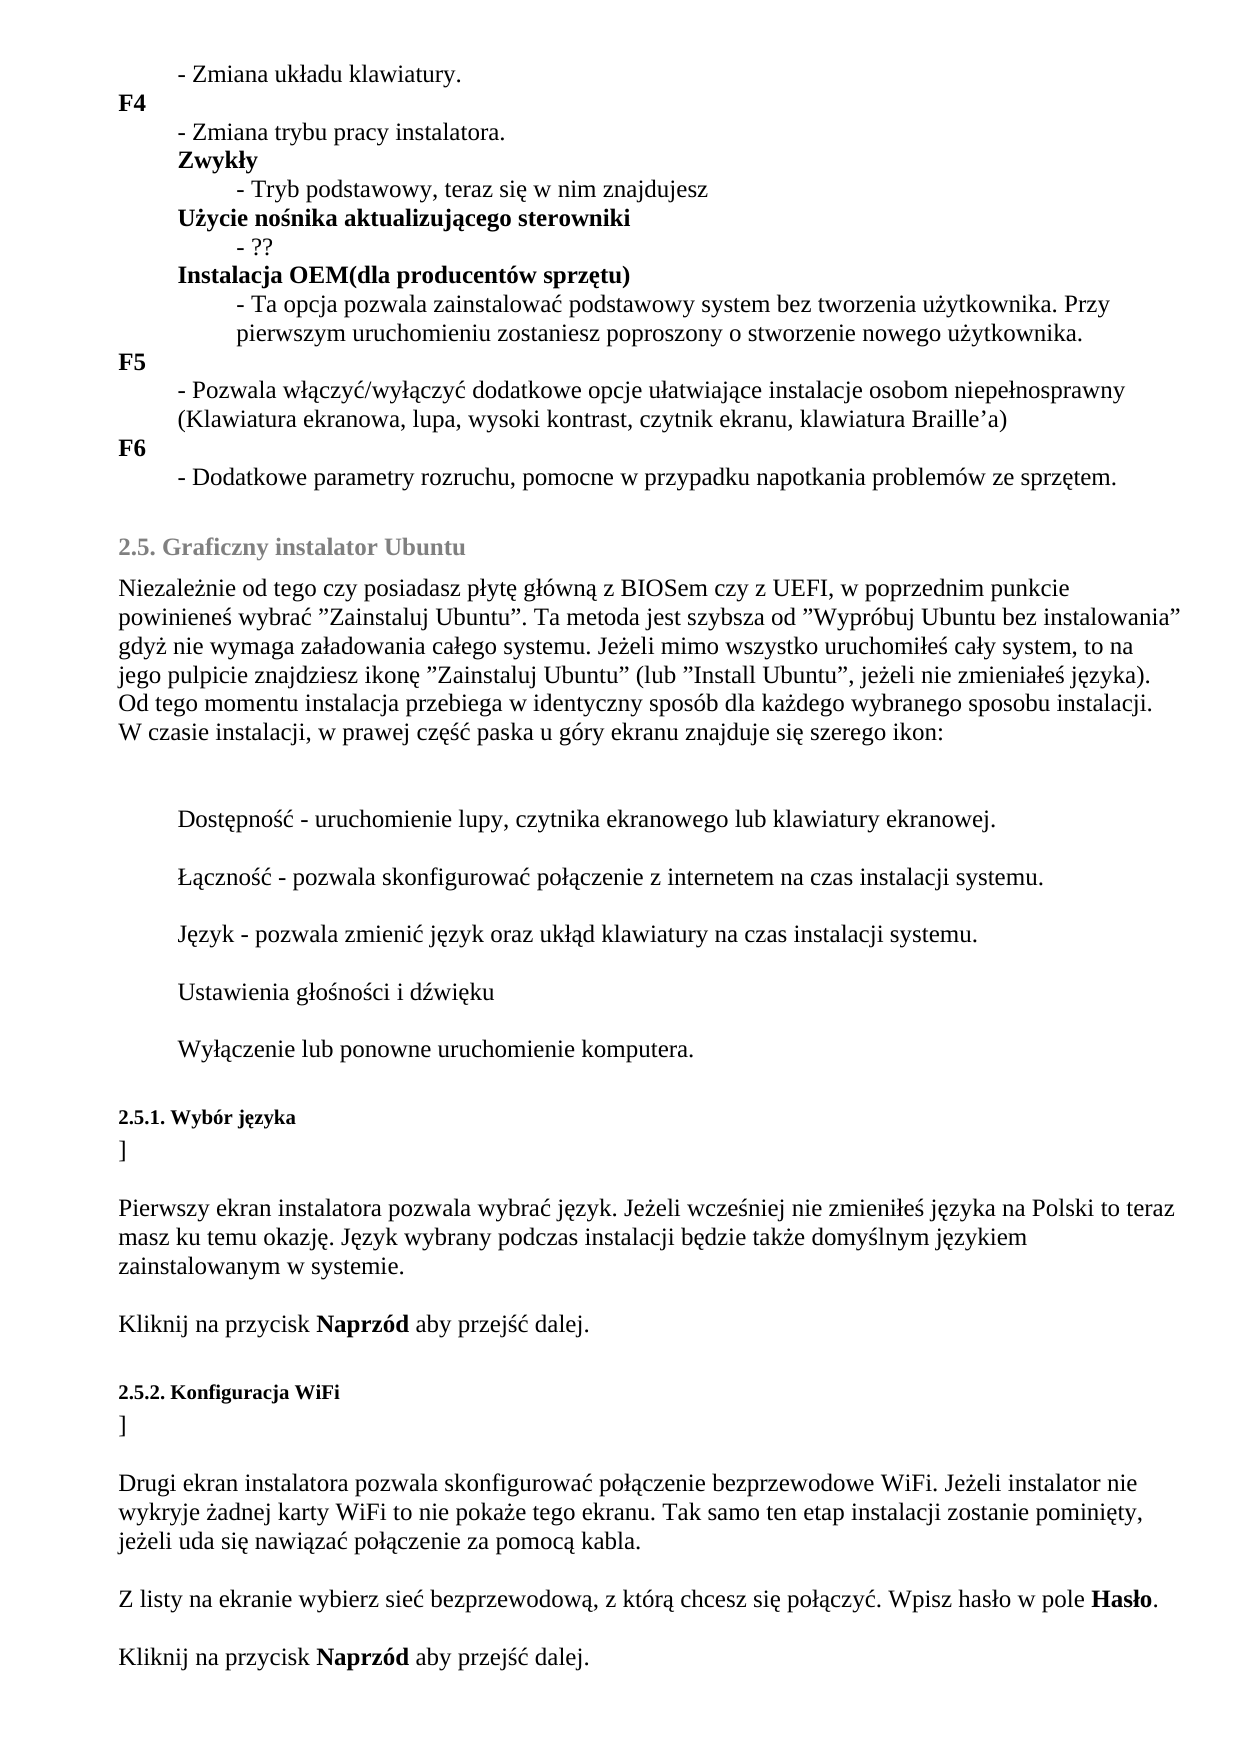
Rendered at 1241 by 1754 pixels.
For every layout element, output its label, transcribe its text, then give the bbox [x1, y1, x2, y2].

text Z listy na ekranie wybierz sieć bezprzewodową, z którą chcesz się połączyć. Wpisz hasło w pole Hasło. [118, 1584, 1181, 1613]
text Drugi ekran instalatora pozwala skonfigurować połączenie bezprzewodowe WiFi. Jeżeli instalator nie wykryje żadnej karty WiFi to nie pokaże tego ekranu. Tak samo ten etap instalacji zostanie pominięty, jeżeli uda się nawiązać połączenie za pomocą kabla. [118, 1468, 1181, 1555]
list - Tryb podstawowy, teraz się w nim znajdujesz [236, 174, 1181, 203]
subtitle Użycie nośnika aktualizującego sterowniki [177, 203, 1181, 232]
list - Zmiana układu klawiatury. [177, 59, 1181, 88]
subtitle 2.5.1. Wybór języka [118, 1105, 1181, 1129]
subtitle F6 [118, 433, 1181, 462]
list Dostępność - uruchomienie lupy, czytnika ekranowego lub klawiatury ekranowej. [177, 804, 1181, 833]
text Kliknij na przycisk Naprzód aby przejść dalej. [118, 1309, 1181, 1338]
list Język - pozwala zmienić język oraz ukłąd klawiatury na czas instalacji systemu. [177, 919, 1181, 948]
subtitle F4 [118, 88, 1181, 117]
list - Pozwala włączyć/wyłączyć dodatkowe opcje ułatwiające instalacje osobom niepełnosprawny (Klawiatura ekranowa, lupa, wysoki kontrast, czytnik ekranu, klawiatura Braille’a) [177, 375, 1181, 433]
subtitle Instalacja OEM(dla producentów sprzętu) [177, 260, 1181, 289]
list Ustawienia głośności i dźwięku [177, 977, 1181, 1006]
subtitle Zwykły [177, 145, 1181, 174]
list - ?? [236, 232, 1181, 260]
text Kliknij na przycisk Naprzód aby przejść dalej. [118, 1642, 1181, 1671]
text ] [118, 1410, 1181, 1439]
list - Zmiana trybu pracy instalatora. [177, 117, 1181, 145]
subtitle 2.5.2. Konfiguracja WiFi [118, 1380, 1181, 1404]
subtitle F5 [118, 347, 1181, 375]
list Łączność - pozwala skonfigurować połączenie z internetem na czas instalacji systemu. [177, 862, 1181, 891]
text Niezależnie od tego czy posiadasz płytę główną z BIOSem czy z UEFI, w poprzednim punkcie powinieneś wybrać ”Zainstaluj Ubuntu”. Ta metoda jest szybsza od ”Wypróbuj Ubuntu bez instalowania” gdyż nie wymaga załadowania całego systemu. Jeżeli mimo wszystko uruchomiłeś cały system, to na jego pulpicie znajdziesz ikonę ”Zainstaluj Ubuntu” (lub ”Install Ubuntu”, jeżeli nie zmieniałeś języka). Od tego momentu instalacja przebiega w identyczny sposób dla każdego wybranego sposobu instalacji. W czasie instalacji, w prawej część paska u góry ekranu znajduje się szerego ikon: [118, 573, 1181, 746]
list - Ta opcja pozwala zainstalować podstawowy system bez tworzenia użytkownika. Przy pierwszym uruchomieniu zostaniesz poproszony o stworzenie nowego użytkownika. [236, 289, 1181, 347]
list Wyłączenie lub ponowne uruchomienie komputera. [177, 1034, 1181, 1063]
list - Dodatkowe parametry rozruchu, pomocne w przypadku napotkania problemów ze sprzętem. [177, 462, 1181, 490]
subtitle 2.5. Graficzny instalator Ubuntu [118, 532, 1181, 561]
text Pierwszy ekran instalatora pozwala wybrać język. Jeżeli wcześniej nie zmieniłeś języka na Polski to teraz masz ku temu okazję. Język wybrany podczas instalacji będzie także domyślnym językiem zainstalowanym w systemie. [118, 1193, 1181, 1280]
text ] [118, 1135, 1181, 1164]
